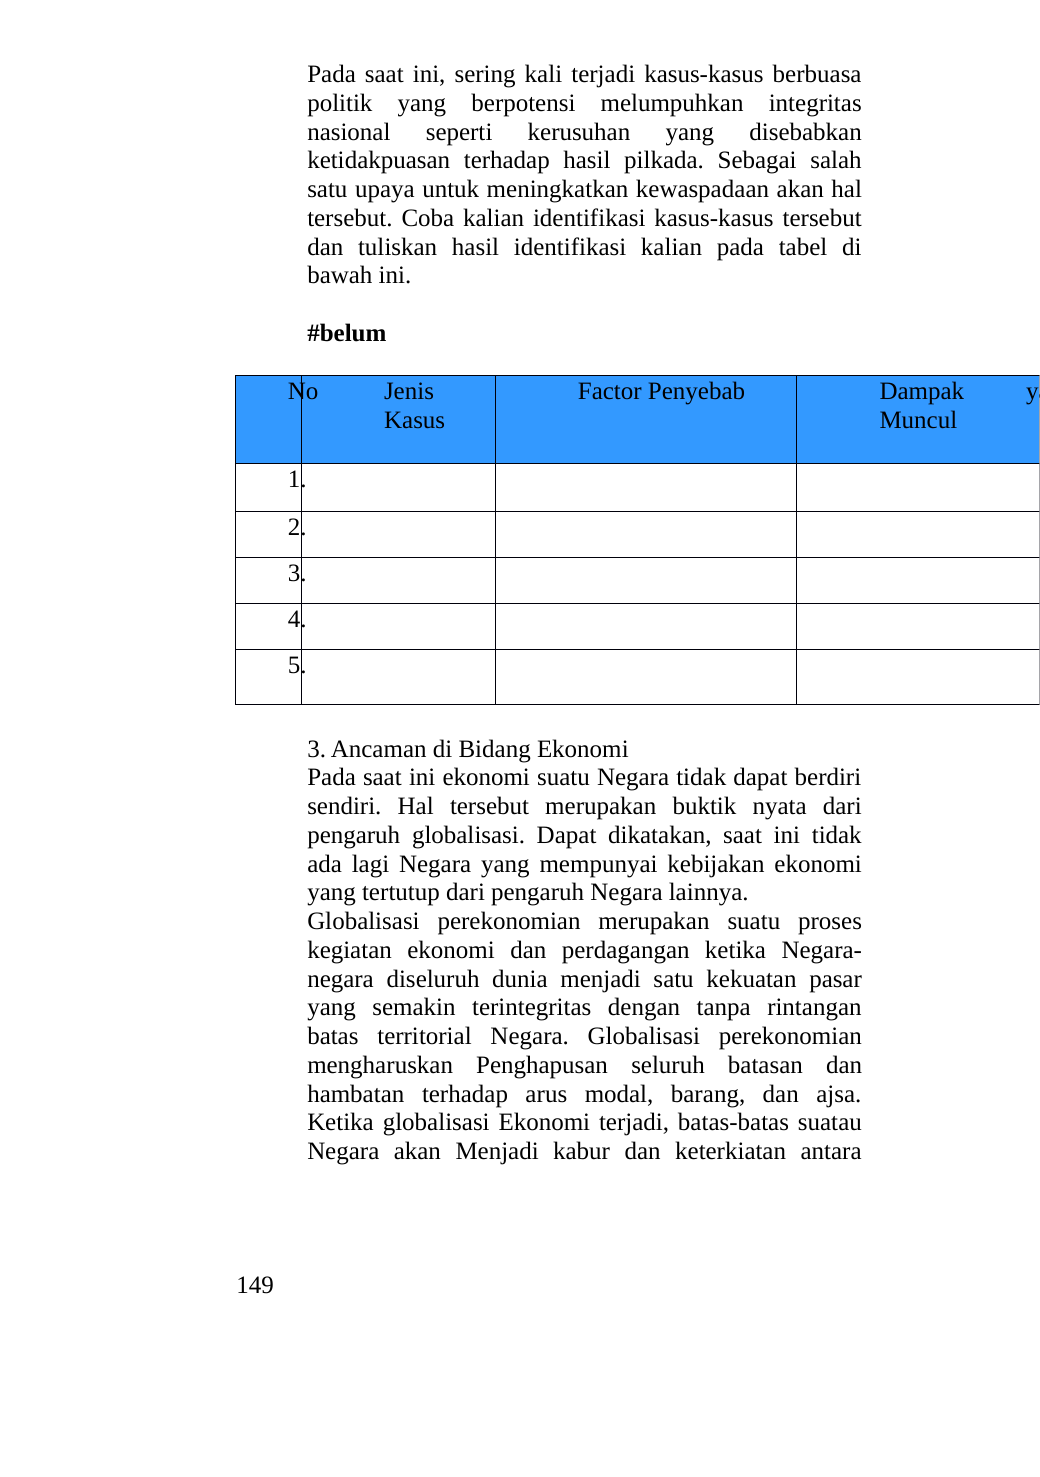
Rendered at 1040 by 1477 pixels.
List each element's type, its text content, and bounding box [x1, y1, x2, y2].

table_cell [302, 464, 495, 511]
table_cell 1. [236, 464, 301, 511]
table_header No [236, 376, 301, 463]
table_cell [302, 558, 495, 603]
table_cell 5. [236, 650, 301, 704]
table_cell [496, 464, 796, 511]
table_header Dampak yang Muncul [797, 376, 1039, 463]
text 3. Ancaman di Bidang Ekonomi [307, 734, 862, 762]
table_cell [797, 558, 1039, 603]
text Pada saat ini, sering kali terjadi kasus-kasus berbuasa politik yang berpotensi melumpuhkan integritas nasional seperti kerusuhan yang disebabkan ketidakpuasan terhadap hasil pilkada. Sebagai salah satu upaya untuk meningkatkan kewaspadaan akan hal tersebut. Coba kalian identifikasi kasus-kasus tersebut dan tuliskan hasil identifikasi kalian pada tabel di bawah ini. [307, 59, 862, 289]
table_cell [496, 512, 796, 557]
table_cell 3. [236, 558, 301, 603]
table_cell 4. [236, 604, 301, 649]
table_cell 2. [236, 512, 301, 557]
text Globalisasi perekonomian merupakan suatu proses kegiatan ekonomi dan perdagangan ketika Negara-negara diseluruh dunia menjadi satu kekuatan pasar yang semakin terintegritas dengan tanpa rintangan batas territorial Negara. Globalisasi perekonomian mengharuskan Penghapusan seluruh batasan dan hambatan terhadap arus modal, barang, dan ajsa. Ketika globalisasi Ekonomi terjadi, batas-batas suatau Negara akan Menjadi kabur dan keterkiatan antara [307, 906, 862, 1165]
table_cell [302, 604, 495, 649]
table_cell [797, 464, 1039, 511]
table_cell [797, 604, 1039, 649]
text Pada saat ini ekonomi suatu Negara tidak dapat berdiri sendiri. Hal tersebut merupakan buktik nyata dari pengaruh globalisasi. Dapat dikatakan, saat ini tidak ada lagi Negara yang mempunyai kebijakan ekonomi yang tertutup dari pengaruh Negara lainnya. [307, 762, 862, 906]
table_cell [302, 512, 495, 557]
table_cell [797, 512, 1039, 557]
table_cell [496, 558, 796, 603]
table_cell [496, 604, 796, 649]
text #belum [307, 318, 862, 347]
table_header Jenis Kasus [302, 376, 495, 463]
table_cell [496, 650, 796, 704]
table_header Factor Penyebab [496, 376, 796, 463]
table_cell [302, 650, 495, 704]
table_cell [797, 650, 1039, 704]
